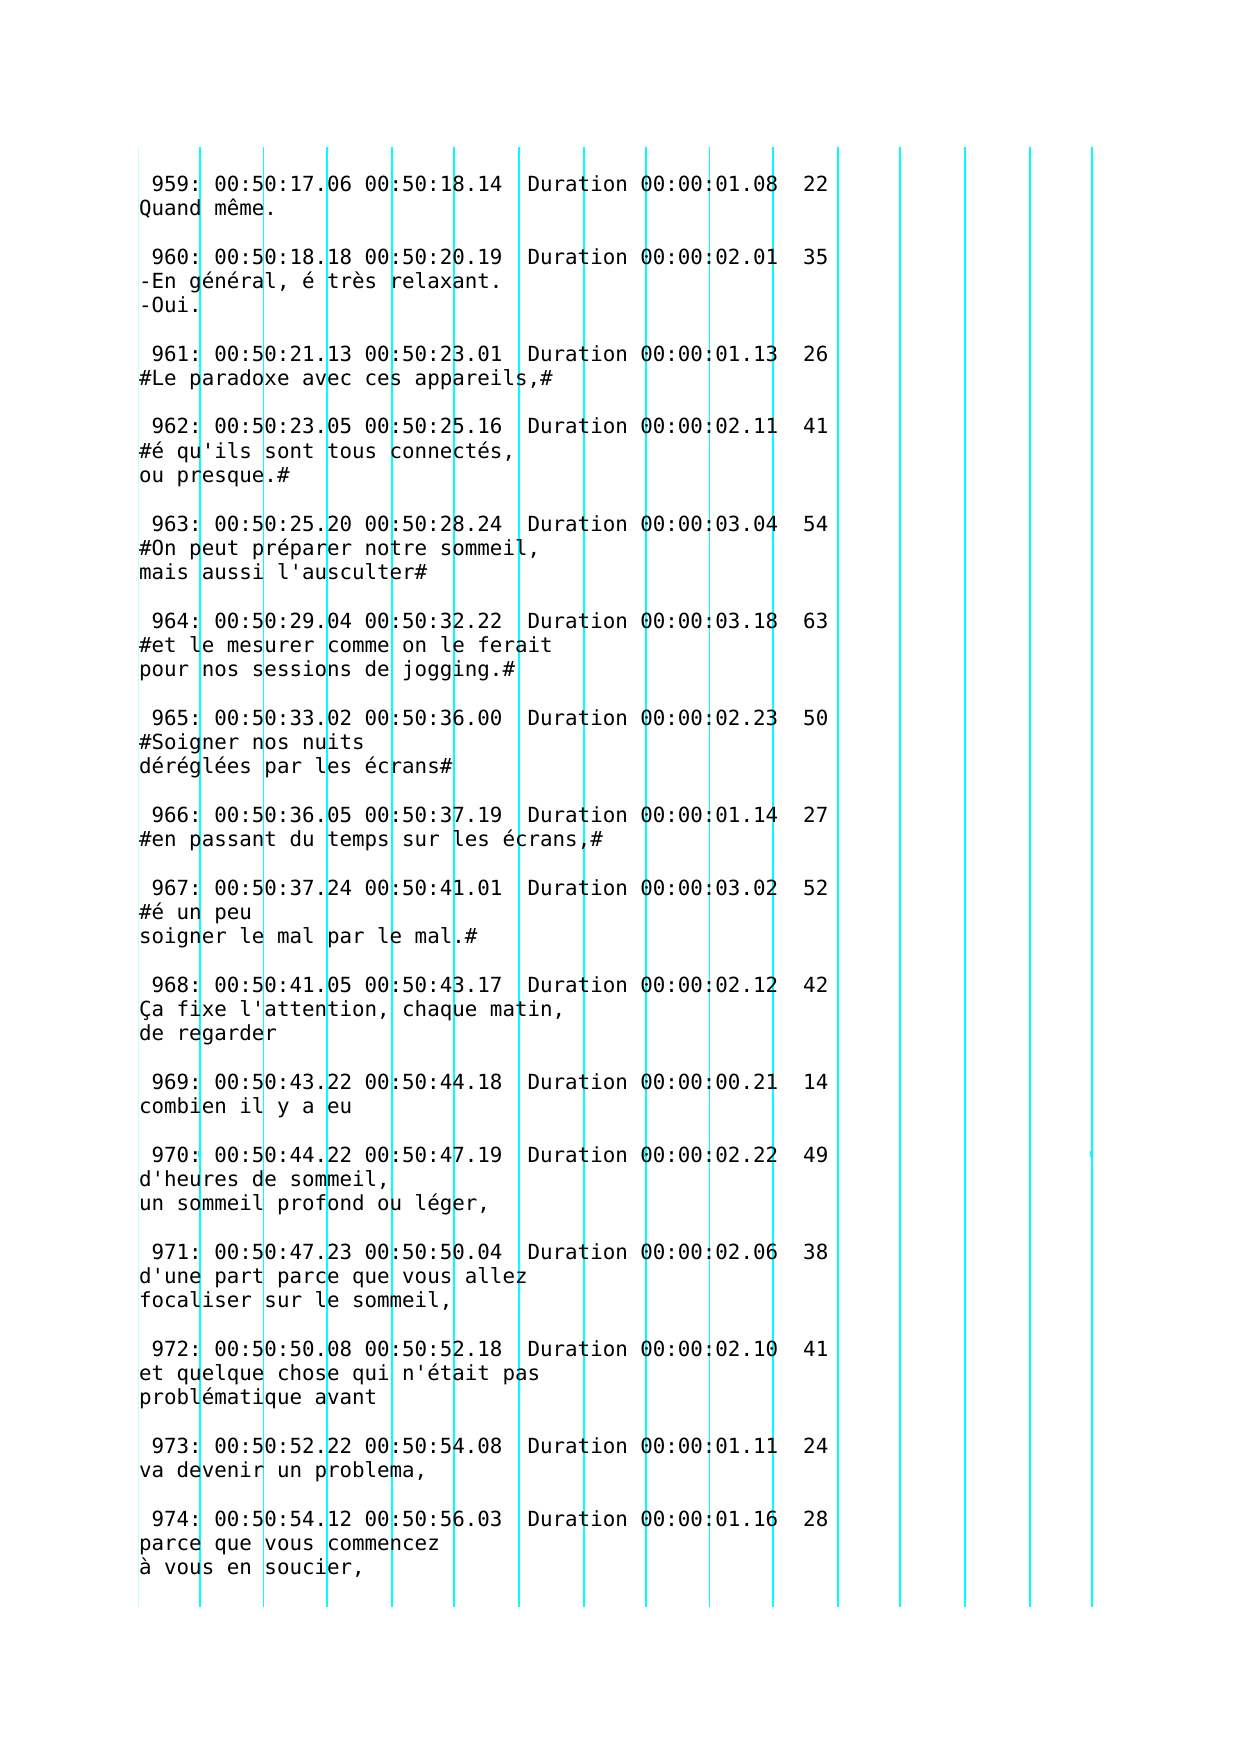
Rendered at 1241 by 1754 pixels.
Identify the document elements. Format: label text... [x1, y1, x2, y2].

text d'une part parce que vous allez [139, 1264, 1101, 1288]
text 971: 00:50:47.23 00:50:50.04 Duration 00:00:02.06 38 [139, 1240, 1101, 1264]
text #Soigner nos nuits [139, 730, 1101, 754]
text 969: 00:50:43.22 00:50:44.18 Duration 00:00:00.21 14 [139, 1070, 1101, 1094]
text 961: 00:50:21.13 00:50:23.01 Duration 00:00:01.13 26 [139, 342, 1101, 366]
text 972: 00:50:50.08 00:50:52.18 Duration 00:00:02.10 41 [139, 1337, 1101, 1361]
text 964: 00:50:29.04 00:50:32.22 Duration 00:00:03.18 63 [139, 609, 1101, 633]
text combien il y a eu [139, 1094, 1101, 1118]
text soigner le mal par le mal.# [139, 924, 1101, 948]
text 973: 00:50:52.22 00:50:54.08 Duration 00:00:01.11 24 [139, 1434, 1101, 1458]
text Ça fixe l'attention, chaque matin, [139, 997, 1101, 1021]
text focaliser sur le sommeil, [139, 1288, 1101, 1313]
text 960: 00:50:18.18 00:50:20.19 Duration 00:00:02.01 35 [139, 245, 1101, 269]
text #é un peu [139, 900, 1101, 924]
text de regarder [139, 1021, 1101, 1046]
text #On peut préparer notre sommeil, [139, 536, 1101, 560]
text déréglées par les écrans# [139, 754, 1101, 779]
picture [138, 147, 1102, 1607]
text 963: 00:50:25.20 00:50:28.24 Duration 00:00:03.04 54 [139, 512, 1101, 536]
text 962: 00:50:23.05 00:50:25.16 Duration 00:00:02.11 41 [139, 414, 1101, 439]
text 968: 00:50:41.05 00:50:43.17 Duration 00:00:02.12 42 [139, 973, 1101, 997]
text -Oui. [139, 293, 1101, 317]
text 974: 00:50:54.12 00:50:56.03 Duration 00:00:01.16 28 [139, 1507, 1101, 1531]
text ou presque.# [139, 463, 1101, 487]
text 965: 00:50:33.02 00:50:36.00 Duration 00:00:02.23 50 [139, 706, 1101, 730]
text #en passant du temps sur les écrans,# [139, 827, 1101, 851]
text 959: 00:50:17.06 00:50:18.14 Duration 00:00:01.08 22 [139, 172, 1101, 196]
text #et le mesurer comme on le ferait [139, 633, 1101, 657]
text #Le paradoxe avec ces appareils,# [139, 366, 1101, 390]
text pour nos sessions de jogging.# [139, 657, 1101, 682]
text -En général, é très relaxant. [139, 269, 1101, 293]
text un sommeil profond ou léger, [139, 1191, 1101, 1216]
text et quelque chose qui n'était pas [139, 1361, 1101, 1385]
text Quand même. [139, 196, 1101, 220]
text va devenir un problema, [139, 1458, 1101, 1482]
text d'heures de sommeil, [139, 1167, 1101, 1191]
text #é qu'ils sont tous connectés, [139, 439, 1101, 463]
text 970: 00:50:44.22 00:50:47.19 Duration 00:00:02.22 49 [139, 1143, 1101, 1167]
text parce que vous commencez [139, 1531, 1101, 1555]
text mais aussi l'ausculter# [139, 560, 1101, 584]
text à vous en soucier, [139, 1555, 1101, 1579]
text problématique avant [139, 1385, 1101, 1410]
text 966: 00:50:36.05 00:50:37.19 Duration 00:00:01.14 27 [139, 803, 1101, 827]
text 967: 00:50:37.24 00:50:41.01 Duration 00:00:03.02 52 [139, 876, 1101, 900]
